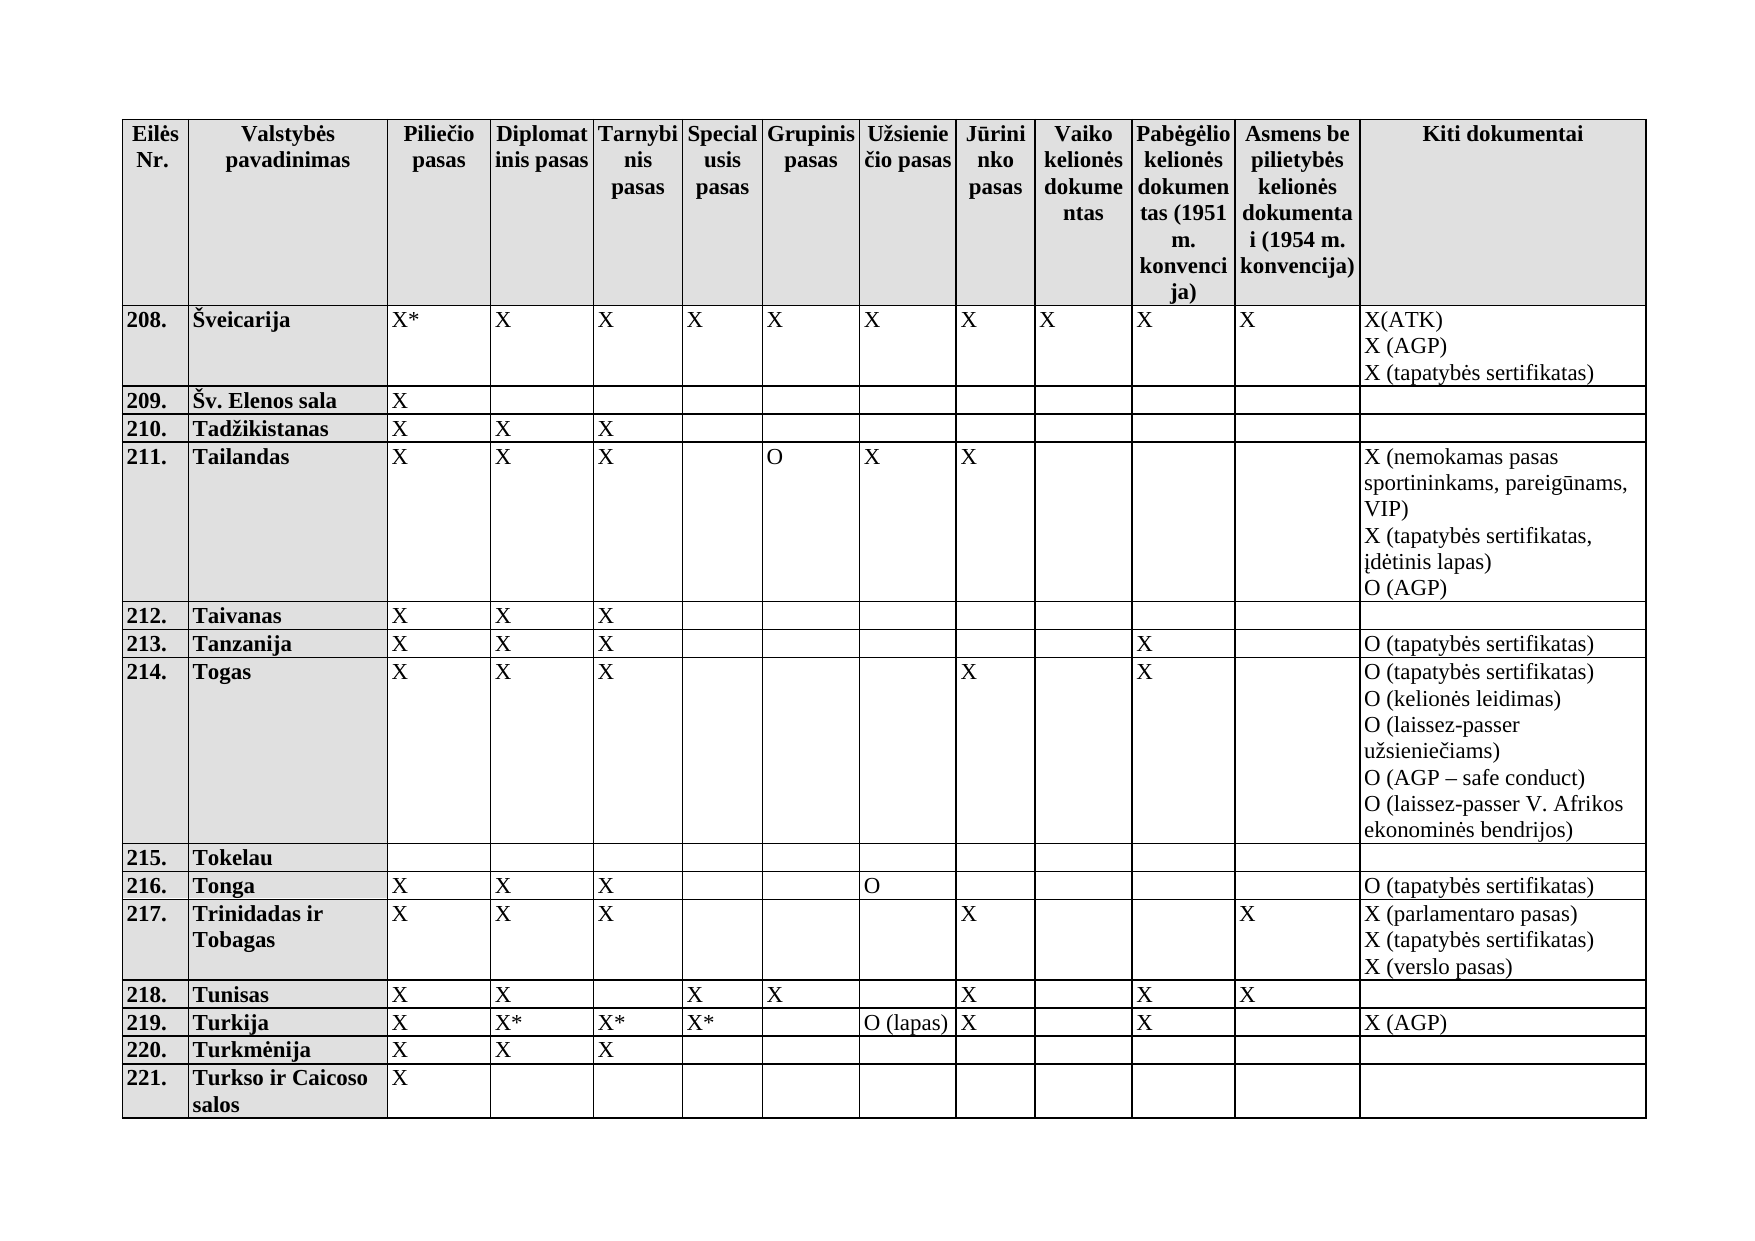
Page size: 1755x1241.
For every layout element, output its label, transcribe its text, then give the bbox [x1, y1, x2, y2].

table_cell X [594, 630, 682, 657]
table_cell X [491, 658, 593, 843]
table_cell X [594, 306, 682, 385]
table_header Jūrininko pasas [957, 120, 1034, 305]
table_cell [860, 630, 955, 657]
table_cell [860, 844, 955, 871]
table_cell 213. [123, 630, 188, 657]
table_cell Tokelau [189, 844, 387, 871]
table_cell [763, 1009, 859, 1035]
table_cell [957, 387, 1034, 413]
table_cell [957, 844, 1034, 871]
table_cell X [491, 981, 593, 1007]
table_cell X [1133, 658, 1234, 843]
table_cell X [1133, 1009, 1234, 1035]
table_cell [1361, 415, 1645, 441]
table_cell X [957, 900, 1034, 979]
table_cell Turkso ir Caicoso salos [189, 1065, 387, 1117]
table_cell O [860, 872, 955, 898]
table_cell X [594, 415, 682, 441]
table_cell [683, 387, 762, 413]
table_cell X [1236, 981, 1359, 1007]
table_cell Turkmėnija [189, 1037, 387, 1063]
table_cell 217. [123, 900, 188, 979]
table_cell X [957, 443, 1034, 601]
table_cell [594, 981, 682, 1007]
table_cell [763, 602, 859, 629]
table_cell Tanzanija [189, 630, 387, 657]
table_cell [860, 900, 955, 979]
table_cell X [957, 981, 1034, 1007]
table_cell [1236, 872, 1359, 898]
table_cell X [491, 602, 593, 629]
table_cell 214. [123, 658, 188, 843]
table_cell Šveicarija [189, 306, 387, 385]
table_cell O (tapatybės sertifikatas) [1361, 630, 1645, 657]
table_cell X [1236, 306, 1359, 385]
table_cell [683, 415, 762, 441]
table_cell O (lapas) [860, 1009, 955, 1035]
table_cell [860, 1065, 955, 1117]
table_cell [763, 630, 859, 657]
table_cell X [594, 872, 682, 898]
table_cell [1036, 630, 1131, 657]
table_cell [860, 981, 955, 1007]
table_cell [1361, 1065, 1645, 1117]
table_cell 209. [123, 387, 188, 413]
table_cell [683, 630, 762, 657]
table_cell O (tapatybės sertifikatas) [1361, 872, 1645, 898]
table_cell X [594, 658, 682, 843]
table_cell X (parlamentaro pasas) X (tapatybės sertifikatas) X (verslo pasas) [1361, 900, 1645, 979]
table_cell [1133, 443, 1234, 601]
table_cell [1036, 658, 1131, 843]
table_cell X [1133, 630, 1234, 657]
table_cell [763, 387, 859, 413]
table_cell [1133, 415, 1234, 441]
table_cell [860, 415, 955, 441]
table_cell 215. [123, 844, 188, 871]
table_cell [1036, 1009, 1131, 1035]
table_cell [1036, 981, 1131, 1007]
table_header Vaiko kelionės dokumentas [1036, 120, 1131, 305]
table_cell X [491, 306, 593, 385]
table_cell [763, 658, 859, 843]
table_cell 219. [123, 1009, 188, 1035]
table_cell [1361, 387, 1645, 413]
table_cell X [491, 1037, 593, 1063]
table_cell [1036, 387, 1131, 413]
table_cell [388, 844, 490, 871]
table_cell X [1236, 900, 1359, 979]
table_header Piliečio pasas [388, 120, 490, 305]
table_cell [594, 387, 682, 413]
table_cell [1236, 443, 1359, 601]
table_cell [763, 415, 859, 441]
table_cell X [388, 415, 490, 441]
table_cell X [388, 1009, 490, 1035]
table_cell Taivanas [189, 602, 387, 629]
table_cell X [388, 981, 490, 1007]
table_cell [957, 630, 1034, 657]
table_cell 208. [123, 306, 188, 385]
table_cell [763, 1037, 859, 1063]
table_cell [1133, 900, 1234, 979]
table_cell X (AGP) [1361, 1009, 1645, 1035]
table_cell X [491, 872, 593, 898]
table_cell [491, 1065, 593, 1117]
table_cell X [594, 602, 682, 629]
table_cell X [491, 630, 593, 657]
table_cell [1036, 443, 1131, 601]
table_cell [763, 844, 859, 871]
table_cell X [491, 443, 593, 601]
table_cell X [594, 900, 682, 979]
table_cell X [594, 443, 682, 601]
table_cell [1236, 1065, 1359, 1117]
table_cell O [763, 443, 859, 601]
table_cell X [388, 1065, 490, 1117]
table_cell Tadžikistanas [189, 415, 387, 441]
table_cell [1236, 387, 1359, 413]
table_cell X [388, 443, 490, 601]
table_cell [1133, 602, 1234, 629]
table_cell [860, 387, 955, 413]
table_cell [683, 1037, 762, 1063]
table_cell X [957, 306, 1034, 385]
table_cell [1361, 602, 1645, 629]
table_cell 221. [123, 1065, 188, 1117]
table_cell X* [683, 1009, 762, 1035]
table_cell X [860, 306, 955, 385]
table_header Valstybės pavadinimas [189, 120, 387, 305]
table_cell X [388, 630, 490, 657]
table_cell [860, 658, 955, 843]
table_cell X (nemokamas pasas sportininkams, pareigūnams, VIP) X (tapatybės sertifikatas, įdėtinis lapas) O (AGP) [1361, 443, 1645, 601]
table_header Diplomatinis pasas [491, 120, 593, 305]
table_cell [1236, 1037, 1359, 1063]
table_cell [1236, 415, 1359, 441]
table_header Kiti dokumentai [1361, 120, 1645, 305]
table_header Tarnybinis pasas [594, 120, 682, 305]
table_cell [860, 602, 955, 629]
table_cell X [388, 387, 490, 413]
table_cell X(ATK) X (AGP) X (tapatybės sertifikatas) [1361, 306, 1645, 385]
table_cell [683, 602, 762, 629]
table_cell [683, 900, 762, 979]
table_cell [860, 1037, 955, 1063]
table_cell X [683, 306, 762, 385]
table_cell X [1036, 306, 1131, 385]
table_cell X [683, 981, 762, 1007]
table_cell X [388, 900, 490, 979]
table_cell [1361, 844, 1645, 871]
table_header Asmens be pilietybės kelionės dokumentai (1954 m. konvencija) [1236, 120, 1359, 305]
table_cell O (tapatybės sertifikatas) O (kelionės leidimas) O (laissez-passer užsieniečiams) O (AGP – safe conduct) O (laissez-passer V. Afrikos ekonominės bendrijos) [1361, 658, 1645, 843]
table_cell [1236, 1009, 1359, 1035]
table_cell X [491, 900, 593, 979]
table_cell [1036, 602, 1131, 629]
table_cell X* [594, 1009, 682, 1035]
table_header Užsieniečio pasas [860, 120, 955, 305]
table_cell [957, 872, 1034, 898]
table_cell 218. [123, 981, 188, 1007]
table_cell Togas [189, 658, 387, 843]
table_header Pabėgėlio kelionės dokumentas (1951 m. konvencija) [1133, 120, 1234, 305]
table_cell 210. [123, 415, 188, 441]
table_cell X [860, 443, 955, 601]
table_cell Turkija [189, 1009, 387, 1035]
table_cell [683, 658, 762, 843]
table_cell [1361, 1037, 1645, 1063]
table_cell X [388, 872, 490, 898]
table_cell X [957, 1009, 1034, 1035]
table_cell [1236, 658, 1359, 843]
table_cell [491, 844, 593, 871]
table_cell [763, 900, 859, 979]
table_cell [683, 844, 762, 871]
table_cell X [763, 981, 859, 1007]
table_cell [1133, 872, 1234, 898]
table_cell [957, 1065, 1034, 1117]
table_cell [1133, 1037, 1234, 1063]
table_cell [1036, 1037, 1131, 1063]
table_cell [1133, 844, 1234, 871]
table_cell 220. [123, 1037, 188, 1063]
table_cell [957, 1037, 1034, 1063]
table_cell [1036, 1065, 1131, 1117]
table_cell [683, 872, 762, 898]
table_cell [683, 443, 762, 601]
table_cell [1036, 844, 1131, 871]
table_cell [1236, 630, 1359, 657]
table_cell [1036, 415, 1131, 441]
table_cell X [388, 658, 490, 843]
table_header Eilės Nr. [123, 120, 188, 305]
table_cell [594, 1065, 682, 1117]
table_cell [683, 1065, 762, 1117]
table_cell [491, 387, 593, 413]
table_cell X* [491, 1009, 593, 1035]
table_cell Tailandas [189, 443, 387, 601]
table_header Specialusis pasas [683, 120, 762, 305]
table_cell 216. [123, 872, 188, 898]
table_cell [1036, 872, 1131, 898]
table_cell X [957, 658, 1034, 843]
table_cell Trinidadas ir Tobagas [189, 900, 387, 979]
table_cell [594, 844, 682, 871]
table_cell [763, 1065, 859, 1117]
table_cell Tonga [189, 872, 387, 898]
table_cell X [388, 1037, 490, 1063]
table_cell [1236, 844, 1359, 871]
table_cell Šv. Elenos sala [189, 387, 387, 413]
table_cell X [1133, 981, 1234, 1007]
table_cell X [1133, 306, 1234, 385]
table_cell X [594, 1037, 682, 1063]
table_cell [1361, 981, 1645, 1007]
table_cell [957, 415, 1034, 441]
table_cell X [763, 306, 859, 385]
table_cell [763, 872, 859, 898]
table_cell X* [388, 306, 490, 385]
table_cell [1236, 602, 1359, 629]
table_cell X [491, 415, 593, 441]
table_cell 211. [123, 443, 188, 601]
table_cell [1133, 1065, 1234, 1117]
table_cell 212. [123, 602, 188, 629]
table_cell [1133, 387, 1234, 413]
table_cell [957, 602, 1034, 629]
table_cell [1036, 900, 1131, 979]
table_header Grupinis pasas [763, 120, 859, 305]
table_cell Tunisas [189, 981, 387, 1007]
table_cell X [388, 602, 490, 629]
